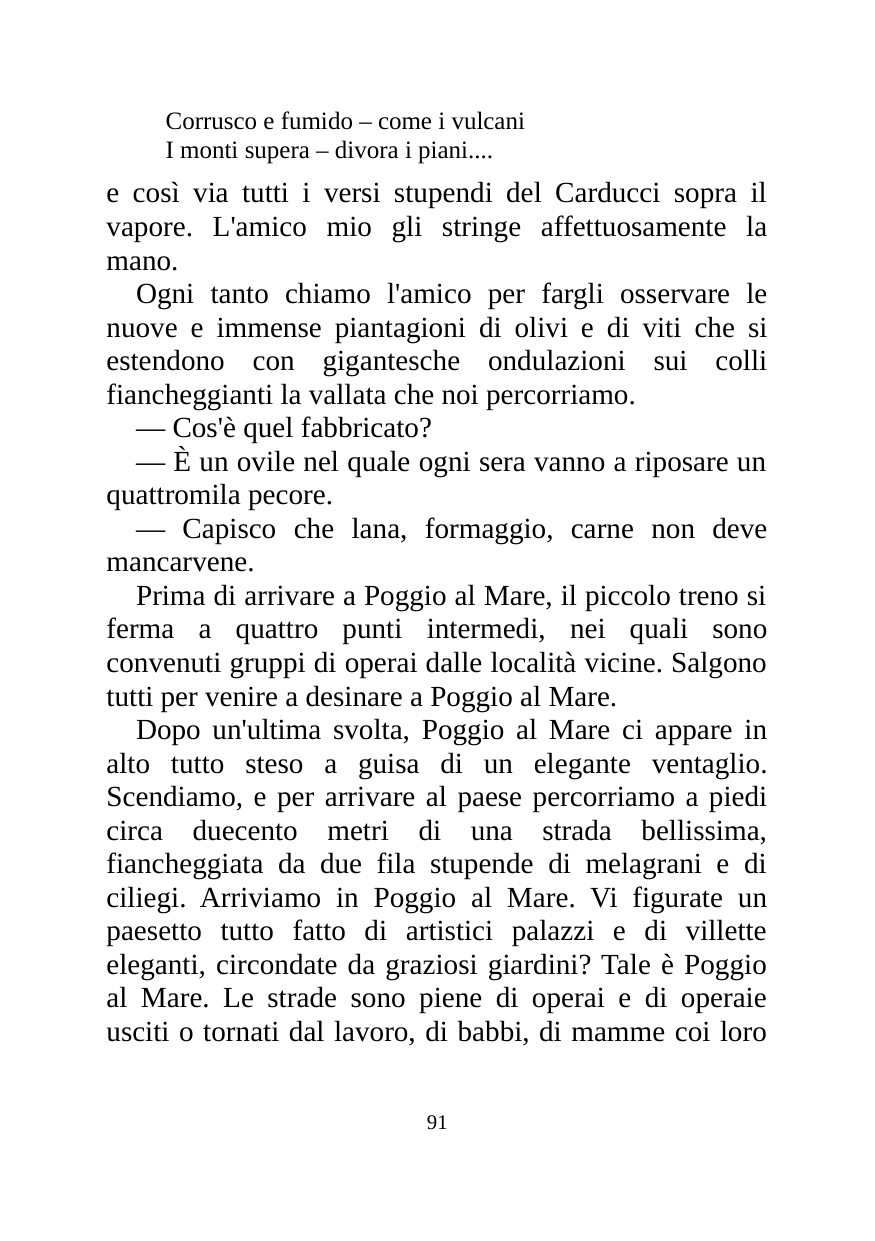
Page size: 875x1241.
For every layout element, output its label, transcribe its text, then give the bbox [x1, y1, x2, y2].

text Dopo un'ultima svolta, Poggio al Mare ci appare in alto tutto steso a guisa di un elegante ventaglio. Scendiamo, e per arrivare al paese percorriamo a piedi circa duecento metri di una strada bellissima, fiancheggiata da due fila stupende di melagrani e di ciliegi. Arriviamo in Poggio al Mare. Vi figurate un paesetto tutto fatto di artistici palazzi e di villette eleganti, circondate da graziosi giardini? Tale è Poggio al Mare. Le strade sono piene di operai e di operaie usciti o tornati dal lavoro, di babbi, di mamme coi loro [106, 712, 768, 1048]
text — Capisco che lana, formaggio, carne non deve mancarvene. [106, 511, 768, 578]
text Prima di arrivare a Poggio al Mare, il piccolo treno si ferma a quattro punti intermedi, nei quali sono convenuti gruppi di operai dalle località vicine. Salgono tutti per venire a desinare a Poggio al Mare. [106, 578, 768, 712]
text Ogni tanto chiamo l'amico per fargli osservare le nuove e immense piantagioni di olivi e di viti che si estendono con gigantesche ondulazioni sui colli fiancheggianti la vallata che noi percorriamo. [106, 276, 768, 410]
text — È un ovile nel quale ogni sera vanno a riposare un quattromila pecore. [106, 444, 768, 511]
text — Cos'è quel fabbricato? [106, 410, 768, 444]
text Corrusco e fumido – come i vulcani I monti supera – divora i piani.... [165, 106, 768, 164]
text e così via tutti i versi stupendi del Carducci sopra il vapore. L'amico mio gli stringe affettuosamente la mano. [106, 176, 768, 276]
